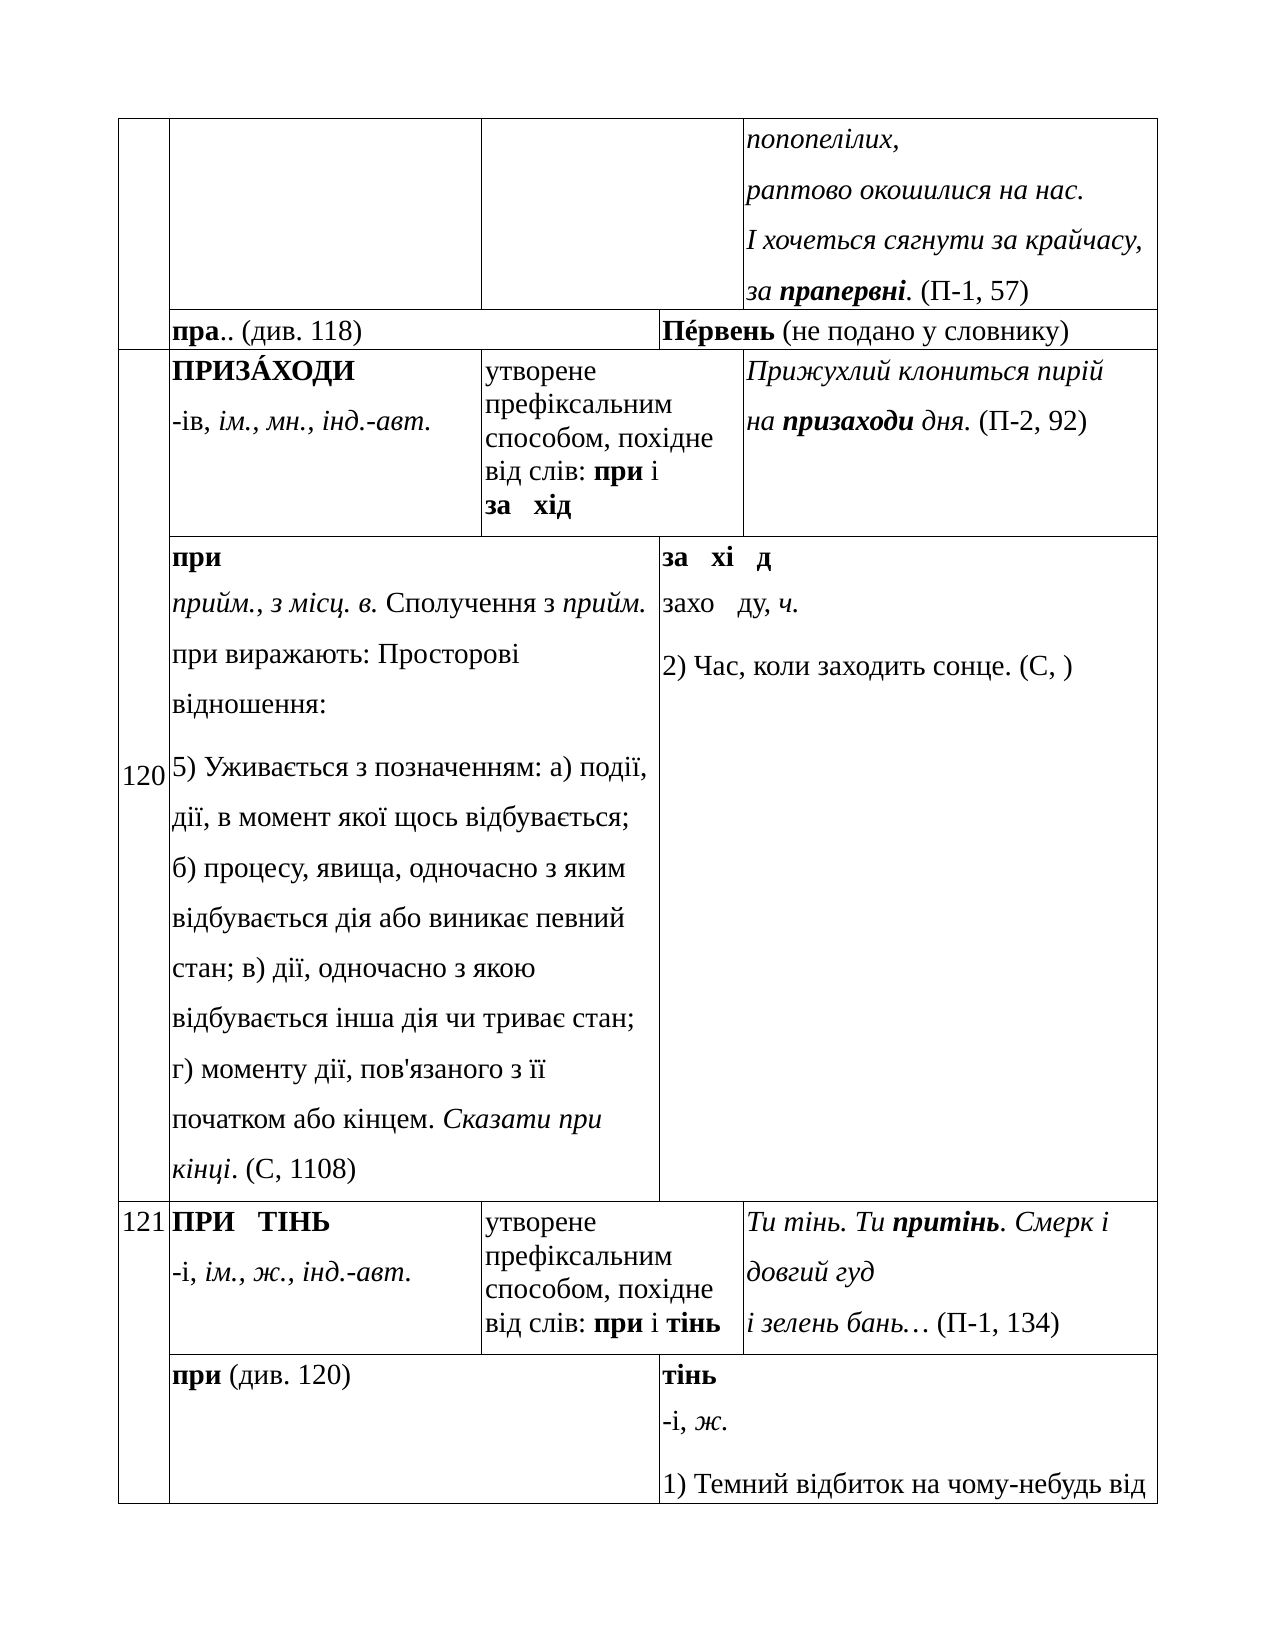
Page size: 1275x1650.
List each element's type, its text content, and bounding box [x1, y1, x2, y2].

table_cell при (див. 120) [170, 1355, 659, 1503]
table_cell Притінь -і, ім., ж., інд.-авт. [170, 1202, 481, 1354]
table_cell 121 [119, 1202, 169, 1503]
table_cell [119, 119, 169, 349]
table_cell при прийм., з місц. в. Сполучення з прийм. при виражають: Просторові відношення: 5) Уживається з позначенням: а) події, дії, в момент якої щось відбувається; б) процесу, явища, одночасно з яким відбувається дія або виникає певний стан; в) дії, одночасно з якою відбувається інша дія чи триває стан; г) моменту дії, пов'язаного з її початком або кінцем. Сказати при кінці. (С, 1108) [170, 537, 659, 1201]
table_cell пра.. (див. 118) [170, 310, 659, 349]
table_cell захід заходу, ч. 2) Час, коли заходить сонце. (С, ) [660, 537, 1157, 1201]
table_cell утворене префіксальним способом, похідне від слів: при і тінь [482, 1202, 743, 1354]
table_cell [170, 119, 481, 309]
table_cell попопелілих, раптово окошилися на нас. І хочеться сягнути за крайчасу, за прапервні. (П‑1, 57) [744, 119, 1157, 309]
table_cell Призáходи -ів, ім., мн., інд.-авт. [170, 350, 481, 536]
table_cell Ти тінь. Ти притінь. Смерк і довгий гуд і зелень бань… (П‑1, 134) [744, 1202, 1157, 1354]
table_cell Прижухлий клониться пирій на призаходи дня. (П‑2, 92) [744, 350, 1157, 536]
table_cell 120 [119, 350, 169, 1201]
table_cell Пéрвень (не подано у словнику) [660, 310, 1157, 349]
table_cell утворене префіксальним способом, похідне від слів: при і захід [482, 350, 743, 536]
table_cell тінь -і, ж. 1) Темний відбиток на чому-небудь від [660, 1355, 1157, 1503]
table_cell [482, 119, 743, 309]
